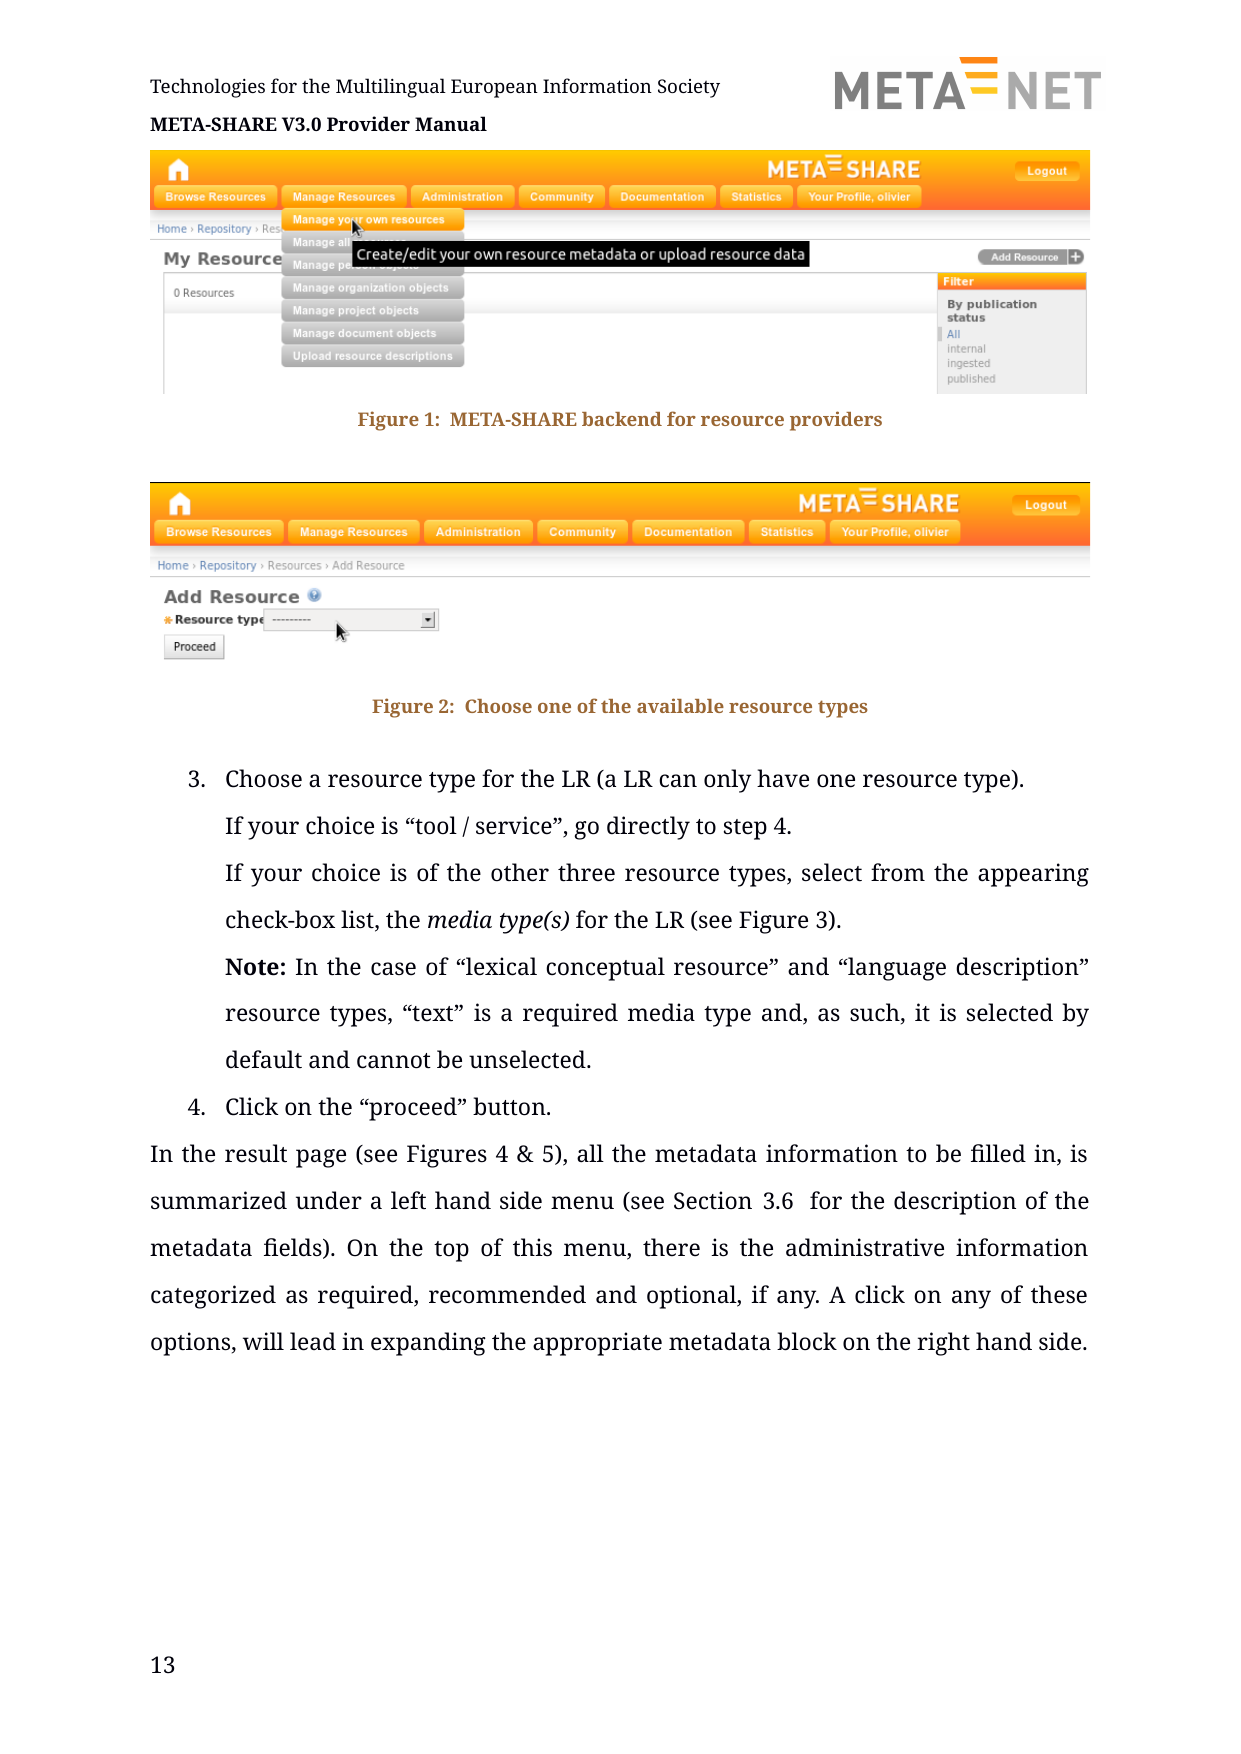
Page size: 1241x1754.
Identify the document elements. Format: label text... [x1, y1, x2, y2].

picture [150, 150, 1091, 394]
text Figure 2: Choose one of the available resource types [150, 681, 1090, 719]
text Figure 1: META-SHARE backend for resource providers [150, 394, 1090, 431]
picture [830, 56, 1106, 111]
list Choose a resource type for the LR (a LR can only have one resource type). [187, 763, 1090, 794]
text If your choice is of the other three resource types, select from the appearing check-box list, the media type(s) for the LR (see Figure 3). [225, 857, 1090, 935]
text If your choice is “tool / service”, go directly to step 4. [225, 810, 1090, 841]
list Click on the “proceed” button. [187, 1091, 1090, 1122]
text In the result page (see Figures 4 & 5), all the metadata information to be filled in, is summarized under a left hand side menu (see Section 3.6 for the description of the metadata fields). On the top of this menu, there is the administrative information categorized as required, recommended and optional, if any. A click on any of these options, will lead in expanding the appropriate metadata block on the right hand side. [150, 1138, 1090, 1357]
picture [150, 482, 1091, 681]
text Note: In the case of “lexical conceptual resource” and “language description” resource types, “text” is a required media type and, as such, it is selected by default and cannot be unselected. [225, 950, 1090, 1075]
